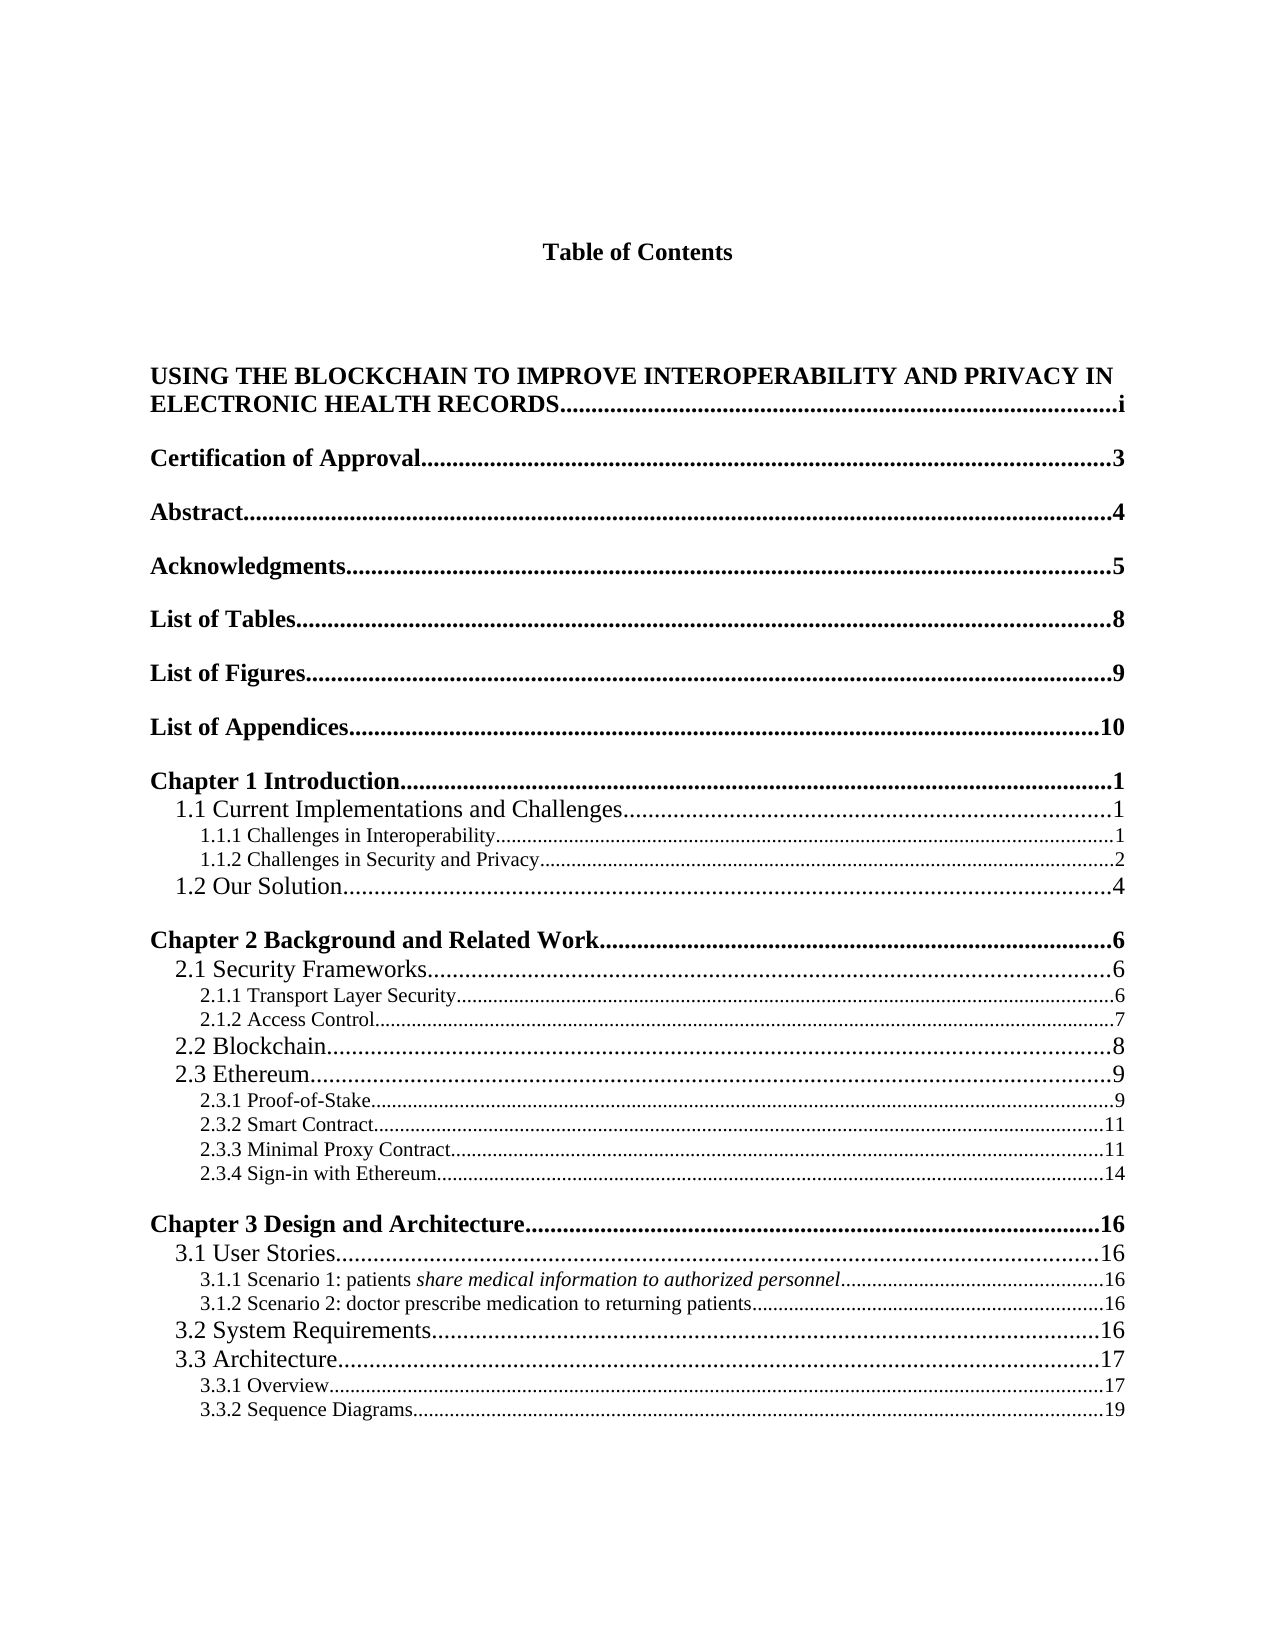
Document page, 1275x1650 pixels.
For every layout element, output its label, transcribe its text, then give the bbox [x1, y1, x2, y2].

text 1.1.2 Challenges in Security and Privacy 2 [200, 847, 1125, 871]
text 2.3.2 Smart Contract 11 [200, 1112, 1125, 1136]
text Chapter 2 Background and Related Work 6 [150, 925, 1125, 954]
text 3.1 User Stories 16 [175, 1238, 1125, 1267]
text 2.3 Ethereum 9 [175, 1059, 1125, 1088]
text 2.1.2 Access Control 7 [200, 1007, 1125, 1031]
text 2.1 Security Frameworks 6 [175, 954, 1125, 983]
text 1.1.1 Challenges in Interoperability 1 [200, 823, 1125, 847]
text Certification of Approval 3 [150, 443, 1125, 472]
text Abstract 4 [150, 497, 1125, 526]
text List of Figures 9 [150, 658, 1125, 687]
text USING THE BLOCKCHAIN TO IMPROVE INTEROPERABILITY AND PRIVACY IN ELECTRONIC HEALTH RECORDS i [150, 361, 1125, 418]
subtitle Table of Contents [150, 237, 1125, 265]
text 3.3.1 Overview 17 [200, 1373, 1125, 1397]
text Chapter 1 Introduction 1 [150, 766, 1125, 794]
text 2.3.1 Proof-of-Stake 9 [200, 1088, 1125, 1112]
text Chapter 3 Design and Architecture 16 [150, 1209, 1125, 1238]
text Acknowledgments 5 [150, 551, 1125, 579]
text 2.1.1 Transport Layer Security 6 [200, 983, 1125, 1007]
text 3.3 Architecture 17 [175, 1344, 1125, 1373]
text 3.1.1 Scenario 1: patients share medical information to authorized personnel 16 [200, 1267, 1125, 1291]
text 2.3.4 Sign-in with Ethereum 14 [200, 1161, 1125, 1184]
text 3.1.2 Scenario 2: doctor prescribe medication to returning patients 16 [200, 1291, 1125, 1315]
text List of Tables 8 [150, 604, 1125, 633]
text 3.2 System Requirements 16 [175, 1315, 1125, 1344]
text 1.2 Our Solution 4 [175, 871, 1125, 900]
text 2.3.3 Minimal Proxy Contract 11 [200, 1136, 1125, 1161]
text 1.1 Current Implementations and Challenges 1 [175, 794, 1125, 823]
text 3.3.2 Sequence Diagrams 19 [200, 1397, 1125, 1421]
text List of Appendices 10 [150, 712, 1125, 741]
text 2.2 Blockchain 8 [175, 1031, 1125, 1059]
